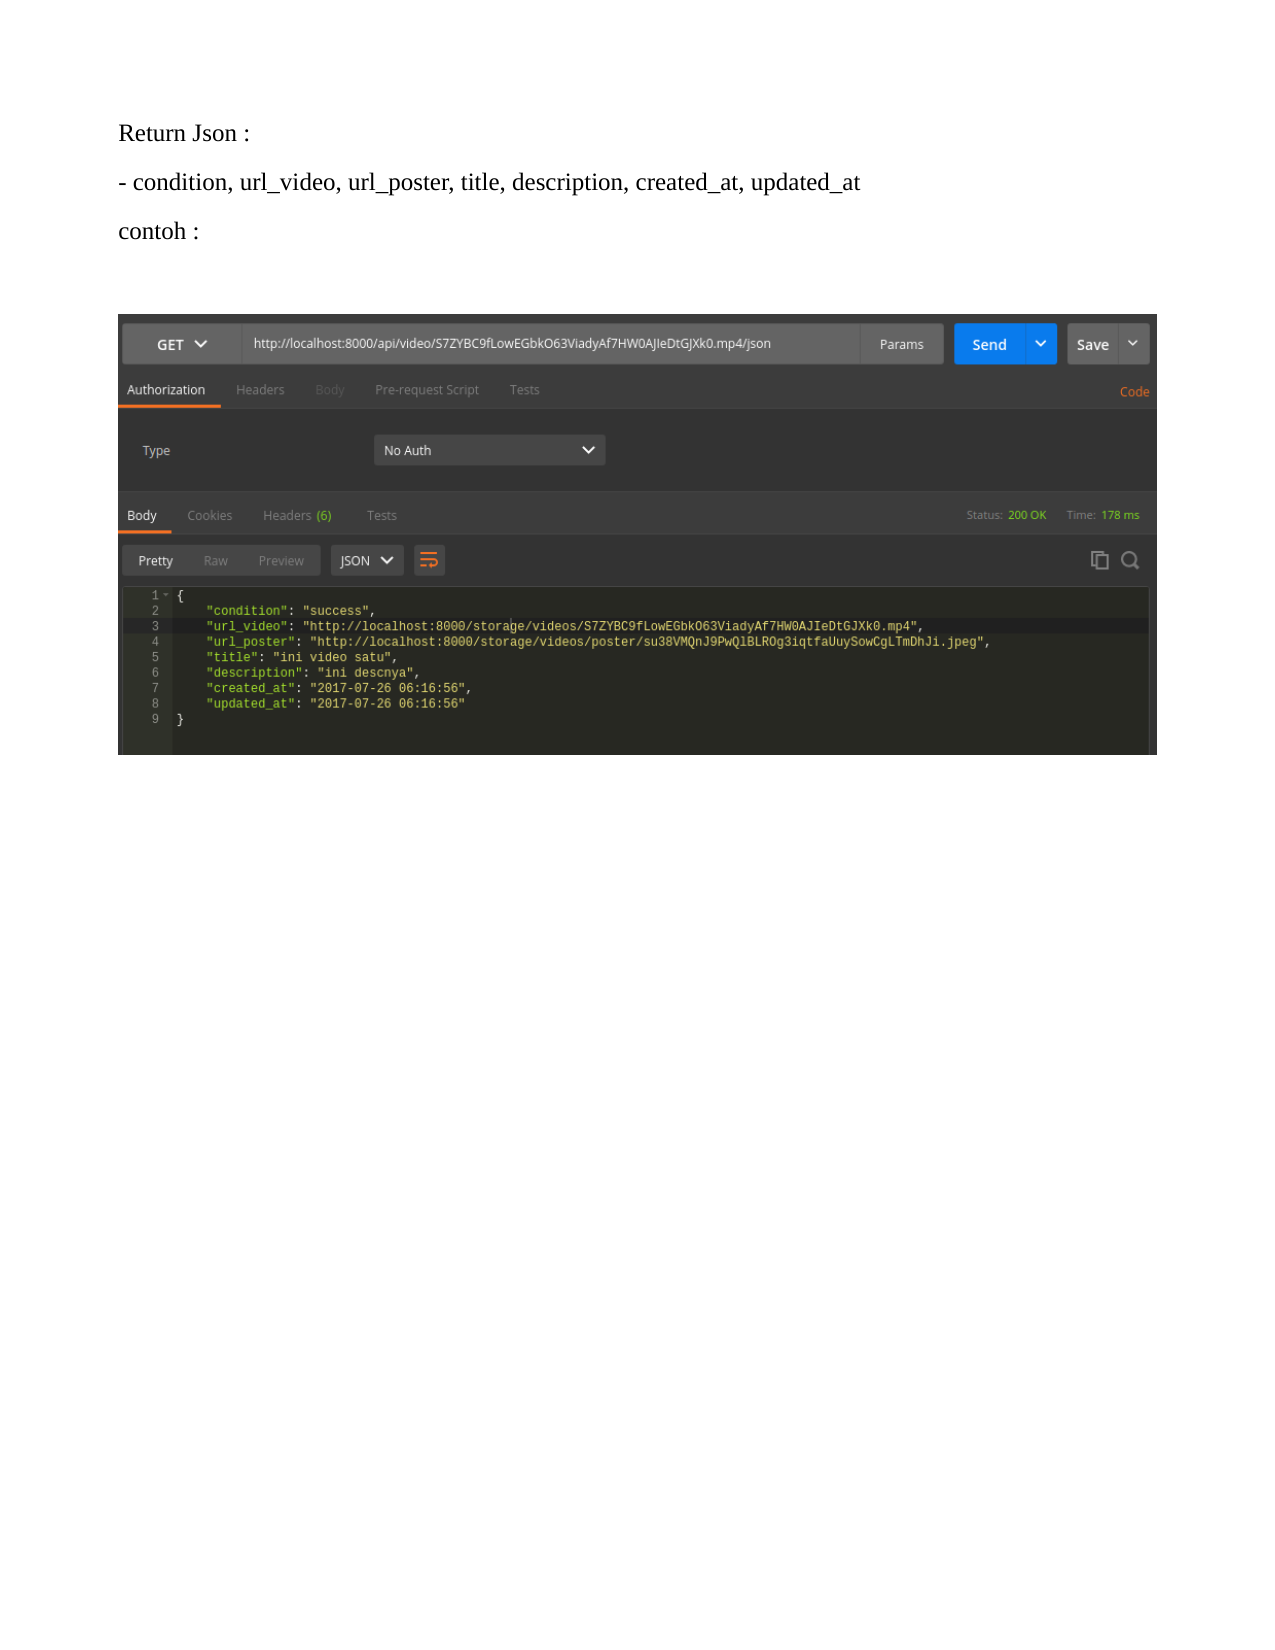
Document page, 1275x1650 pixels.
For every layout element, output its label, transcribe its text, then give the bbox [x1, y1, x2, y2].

text Return Json : [118, 118, 1157, 147]
text - condition, url_video, url_poster, title, description, created_at, updated_at [118, 167, 1157, 196]
text contoh : [118, 216, 1157, 245]
picture [118, 314, 1157, 755]
